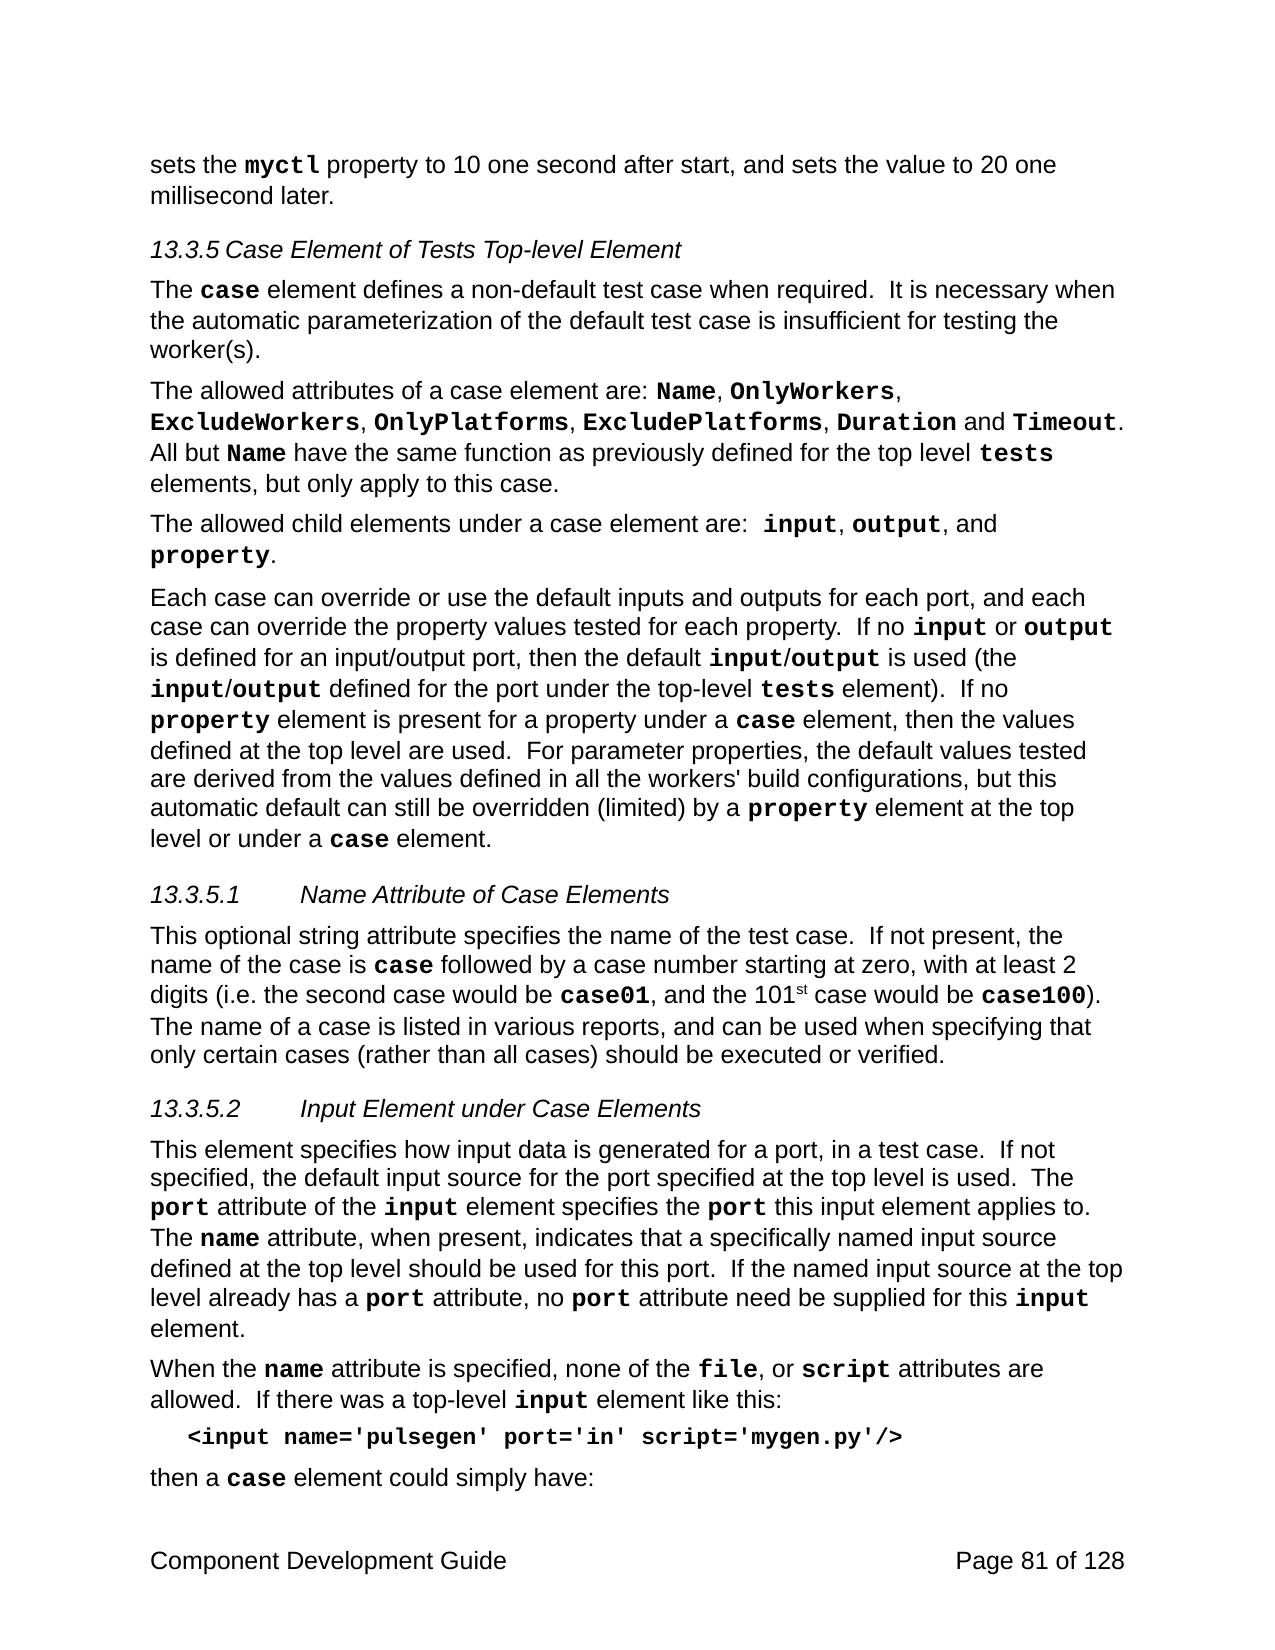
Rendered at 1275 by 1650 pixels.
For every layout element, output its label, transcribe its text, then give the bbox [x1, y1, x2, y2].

text The allowed attributes of a case element are: Name, OnlyWorkers, ExcludeWorkers, OnlyPlatforms, ExcludePlatforms, Duration and Timeout. All but Name have the same function as previously defined for the top level tests elements, but only apply to this case. [150, 376, 1125, 497]
text The allowed child elements under a case element are: input, output, and property. [150, 509, 1125, 571]
text This element specifies how input data is generated for a port, in a test case. If not specified, the default input source for the port specified at the top level is used. The port attribute of the input element specifies the port this input element applies to. The name attribute, when present, indicates that a specifically named input source defined at the top level should be used for this port. If the named input source at the top level already has a port attribute, no port attribute need be supplied for this input element. [150, 1135, 1125, 1342]
subtitle Case Element of Tests Top-level Element [150, 235, 1125, 263]
text then a case element could simply have: [150, 1463, 1125, 1494]
subtitle Name Attribute of Case Elements [150, 880, 1125, 909]
text sets the myctl property to 10 one second after start, and sets the value to 20 one millisecond later. [150, 150, 1125, 210]
text Each case can override or use the default inputs and outputs for each port, and each case can override the property values tested for each property. If no input or output is defined for an input/output port, then the default input/output is used (the input/output defined for the port under the top-level tests element). If no property element is present for a property under a case element, then the values defined at the top level are used. For parameter properties, the default values tested are derived from the values defined in all the workers' build configurations, but this automatic default can still be overridden (limited) by a property element at the top level or under a case element. [150, 583, 1125, 855]
text This optional string attribute specifies the name of the test case. If not present, the name of the case is case followed by a case number starting at zero, with at least 2 digits (i.e. the second case would be case01, and the 101st case would be case100). The name of a case is listed in various reports, and can be used when specifying that only certain cases (rather than all cases) should be executed or verified. [150, 921, 1125, 1069]
text The case element defines a non-default test case when required. It is necessary when the automatic parameterization of the default test case is insufficient for testing the worker(s). [150, 275, 1125, 364]
text When the name attribute is specified, none of the file, or script attributes are allowed. If there was a top-level input element like this: [150, 1354, 1125, 1416]
text <input name='pulsegen' port='in' script='mygen.py'/> [187, 1425, 1125, 1451]
subtitle Input Element under Case Elements [150, 1094, 1125, 1123]
